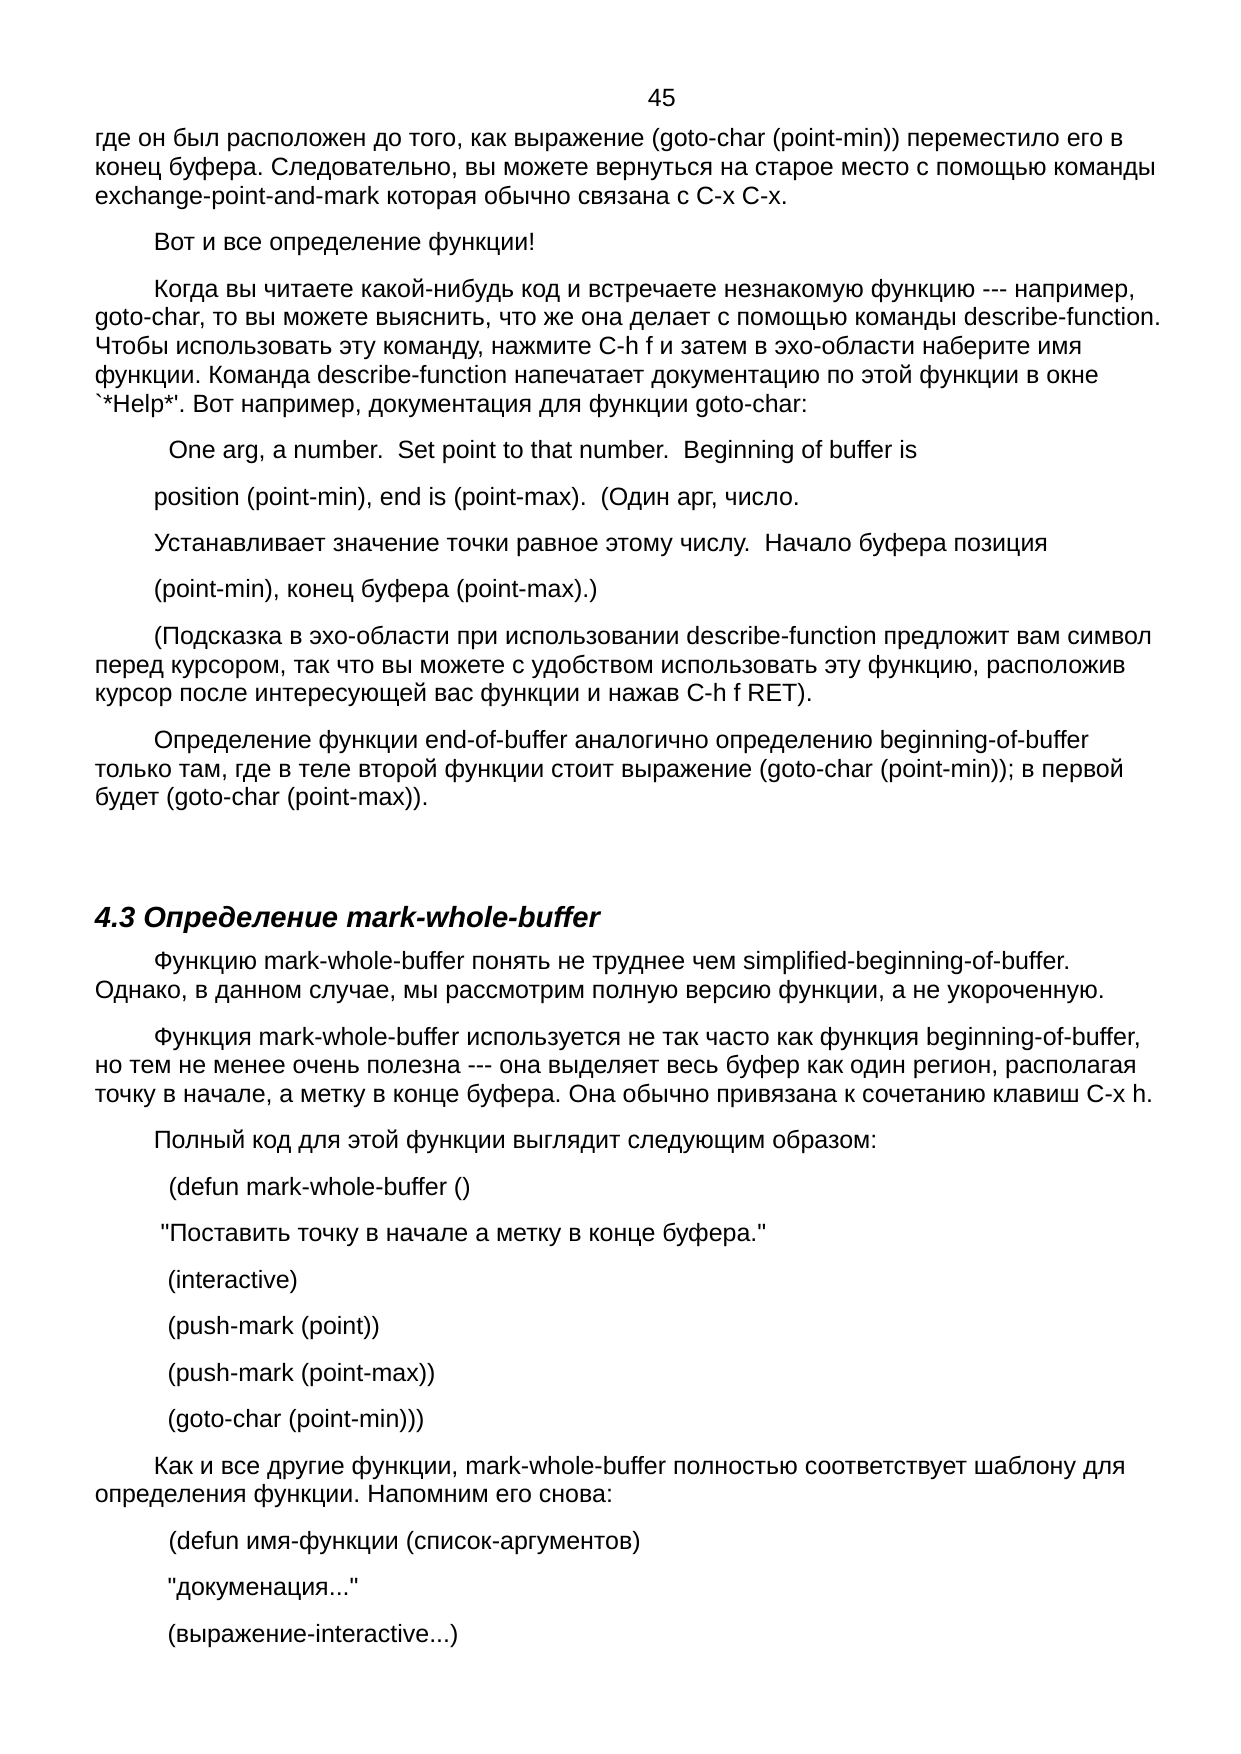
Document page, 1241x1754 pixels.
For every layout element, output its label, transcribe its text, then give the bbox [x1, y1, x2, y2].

text position (point-min), end is (point-max). (Один арг, число. [94, 482, 1169, 510]
text (defun mark-whole-buffer () [94, 1172, 1169, 1201]
text (push-mark (point)) [94, 1311, 1169, 1340]
text (Подсказка в эхо-области при использовании describe-function предложит вам символ перед курсором, так что вы можете с удобством использовать эту функцию, расположив курсор после интересующей вас функции и нажав C-h f RET). [94, 621, 1169, 707]
text One arg, a number. Set point to that number. Beginning of buffer is [94, 435, 1169, 464]
text Определение функции end-of-buffer аналогично определению beginning-of-buffer только там, где в теле второй функции стоит выражение (goto-char (point-min)); в первой будет (goto-char (point-max)). [94, 725, 1169, 811]
subtitle 4.3 Определение mark-whole-buffer [94, 900, 1169, 934]
text Когда вы читаете какой-нибудь код и встречаете незнакомую функцию --- например, goto-char, то вы можете выяснить, что же она делает с помощью команды describe-function. Чтобы использовать эту команду, нажмите C-h f и затем в эхо-области наберите имя функции. Команда describe-function напечатает документацию по этой функции в окне `*Help*'. Вот например, документация для функции goto-char: [94, 274, 1169, 417]
text Устанавливает значение точки равное этому числу. Начало буфера позиция [94, 528, 1169, 557]
text Функцию mark-whole-buffer понять не труднее чем simplified-beginning-of-buffer. Однако, в данном случае, мы рассмотрим полную версию функции, а не укороченную. [94, 946, 1169, 1004]
text (interactive) [94, 1265, 1169, 1294]
text Вот и все определение функции! [94, 227, 1169, 256]
text (push-mark (point-max)) [94, 1358, 1169, 1387]
text (defun имя-функции (список-аргументов) [94, 1526, 1169, 1555]
text "докуменация..." [94, 1572, 1169, 1601]
text Как и все другие функции, mark-whole-buffer полностью соответствует шаблону для определения функции. Напомним его снова: [94, 1451, 1169, 1508]
text Функция mark-whole-buffer используется не так часто как функция beginning-of-buffer, но тем не менее очень полезна --- она выделяет весь буфер как один регион, располагая точку в начале, а метку в конце буфера. Она обычно привязана к сочетанию клавиш C-x h. [94, 1022, 1169, 1108]
text "Поставить точку в начале а метку в конце буфера." [94, 1218, 1169, 1247]
text где он был расположен до того, как выражение (goto-char (point-min)) переместило его в конец буфера. Следовательно, вы можете вернуться на старое место с помощью команды exchange-point-and-mark которая обычно связана с C-x C-x. [94, 123, 1169, 209]
text (выражение-interactive...) [94, 1619, 1169, 1648]
text Полный код для этой функции выглядит следующим образом: [94, 1126, 1169, 1154]
text (point-min), конец буфера (point-max).) [94, 574, 1169, 603]
text (goto-char (point-min))) [94, 1404, 1169, 1433]
